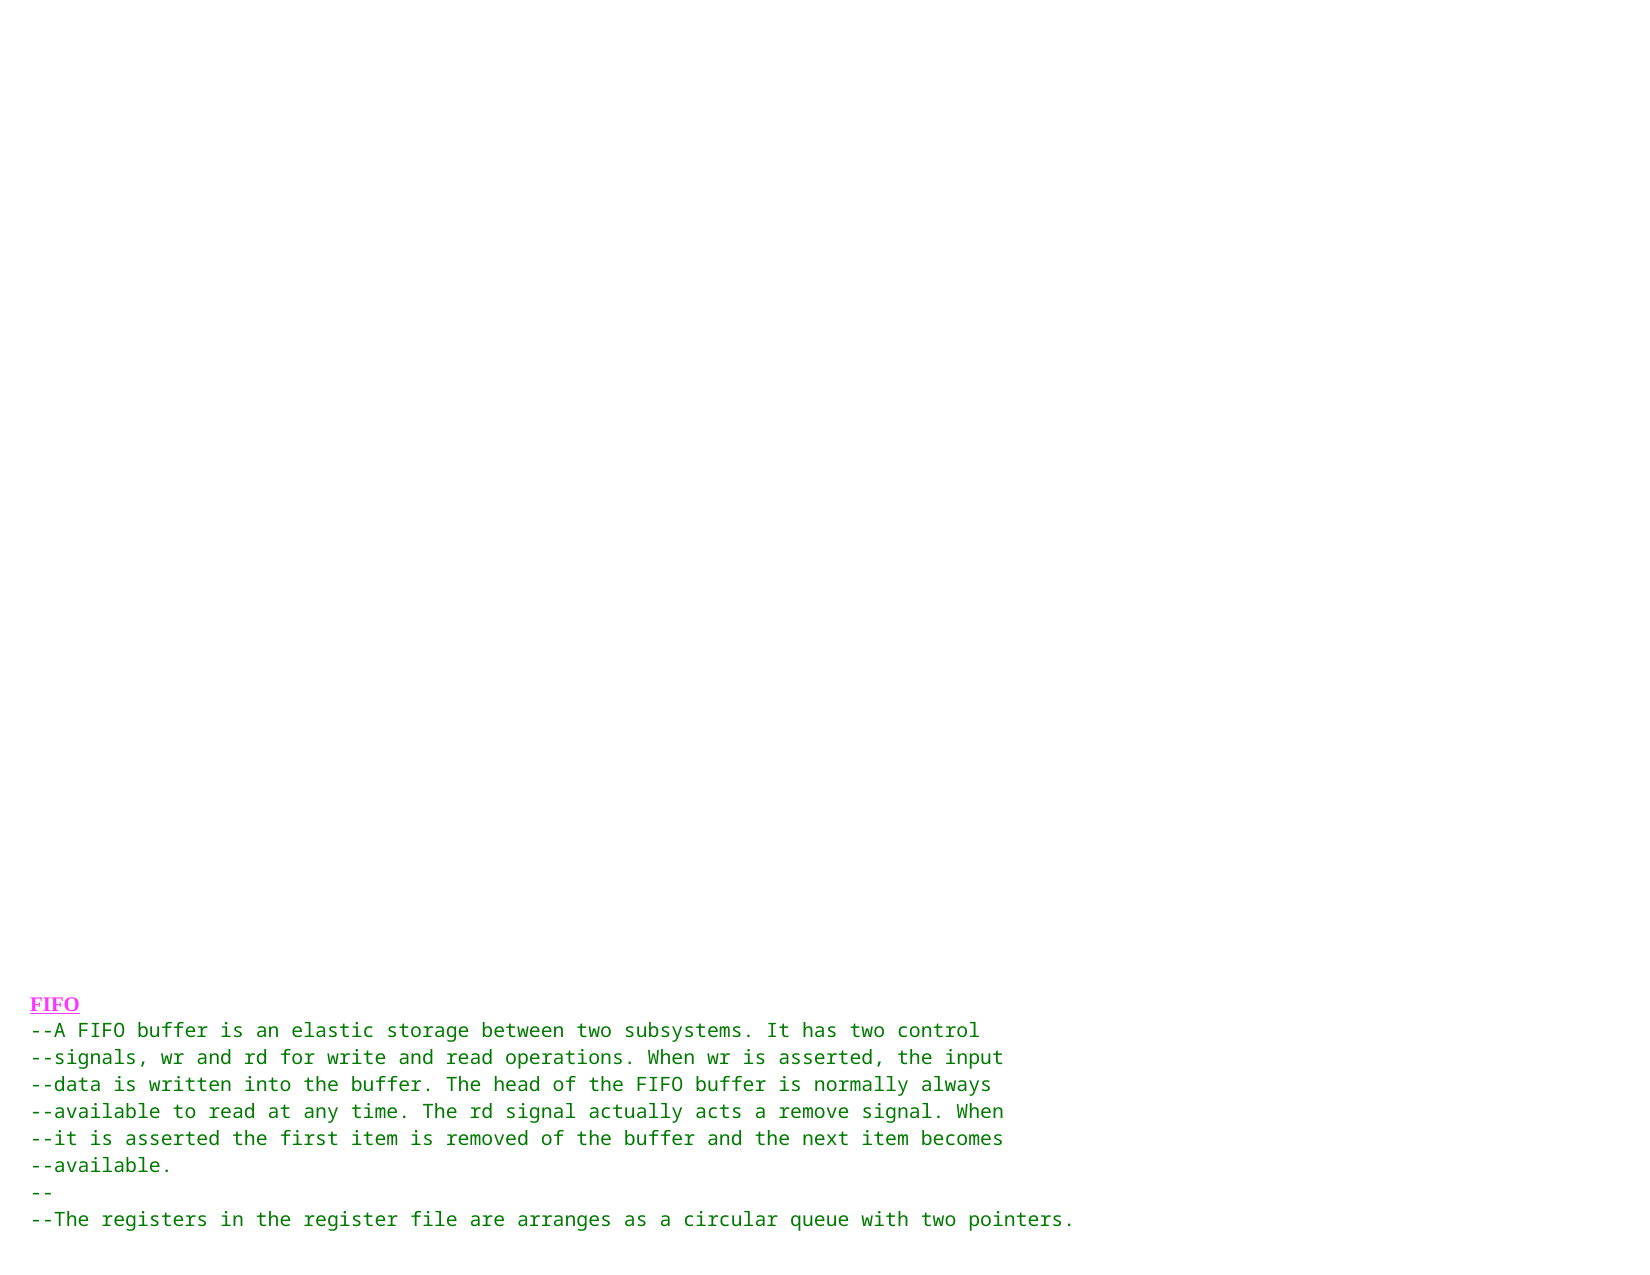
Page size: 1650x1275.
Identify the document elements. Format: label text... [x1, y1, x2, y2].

text --data is written into the buffer. The head of the FIFO buffer is normally always [30, 1070, 1620, 1097]
text --it is asserted the first item is removed of the buffer and the next item becomes [30, 1124, 1620, 1151]
text --available. [30, 1151, 1620, 1178]
text -- [30, 1178, 1620, 1205]
text --The registers in the register file are arranges as a circular queue with two pointers. [30, 1205, 1620, 1232]
text --available to read at any time. The rd signal actually acts a remove signal. When [30, 1097, 1620, 1124]
text --A FIFO buffer is an elastic storage between two subsystems. It has two control [30, 1016, 1620, 1043]
text FIFO [30, 992, 1620, 1016]
text --signals, wr and rd for write and read operations. When wr is asserted, the input [30, 1043, 1620, 1070]
